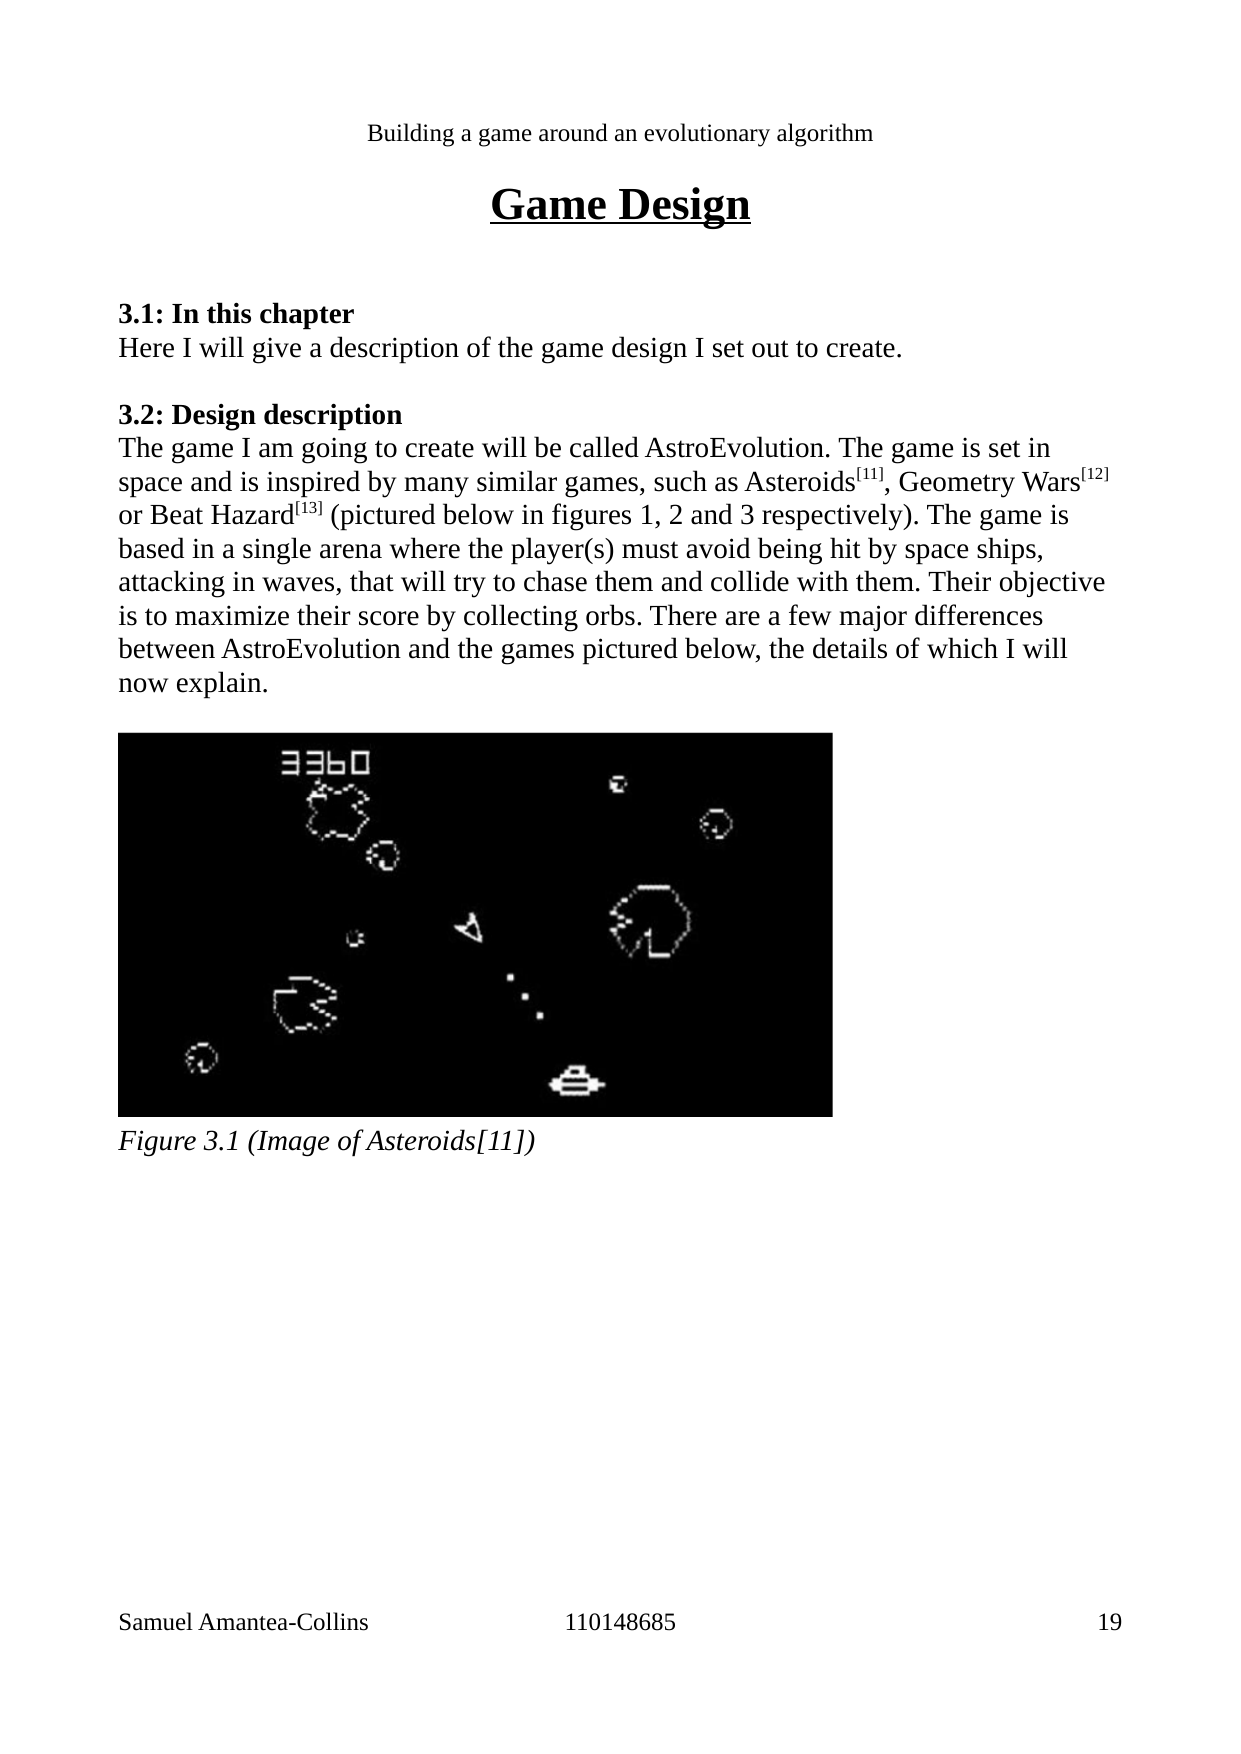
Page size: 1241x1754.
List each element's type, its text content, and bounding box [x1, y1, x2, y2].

text 3.2: Design description [118, 397, 1122, 430]
text Here I will give a description of the game design I set out to create. [118, 330, 1122, 363]
text 3.1: In this chapter [118, 296, 1122, 330]
text Figure 3.1 (Image of Asteroids[11]) [118, 1123, 1122, 1157]
text Game Design [118, 176, 1122, 229]
text The game I am going to create will be called AstroEvolution. The game is set in space and is inspired by many similar games, such as Asteroids[11], Geometry Wars[12] or Beat Hazard[13] (pictured below in figures 1, 2 and 3 respectively). The game is based in a single arena where the player(s) must avoid being hit by space ships, attacking in waves, that will try to chase them and collide with them. Their objective is to maximize their score by collecting orbs. There are a few major differences between AstroEvolution and the games pictured below, the details of which I will now explain. [118, 430, 1122, 699]
